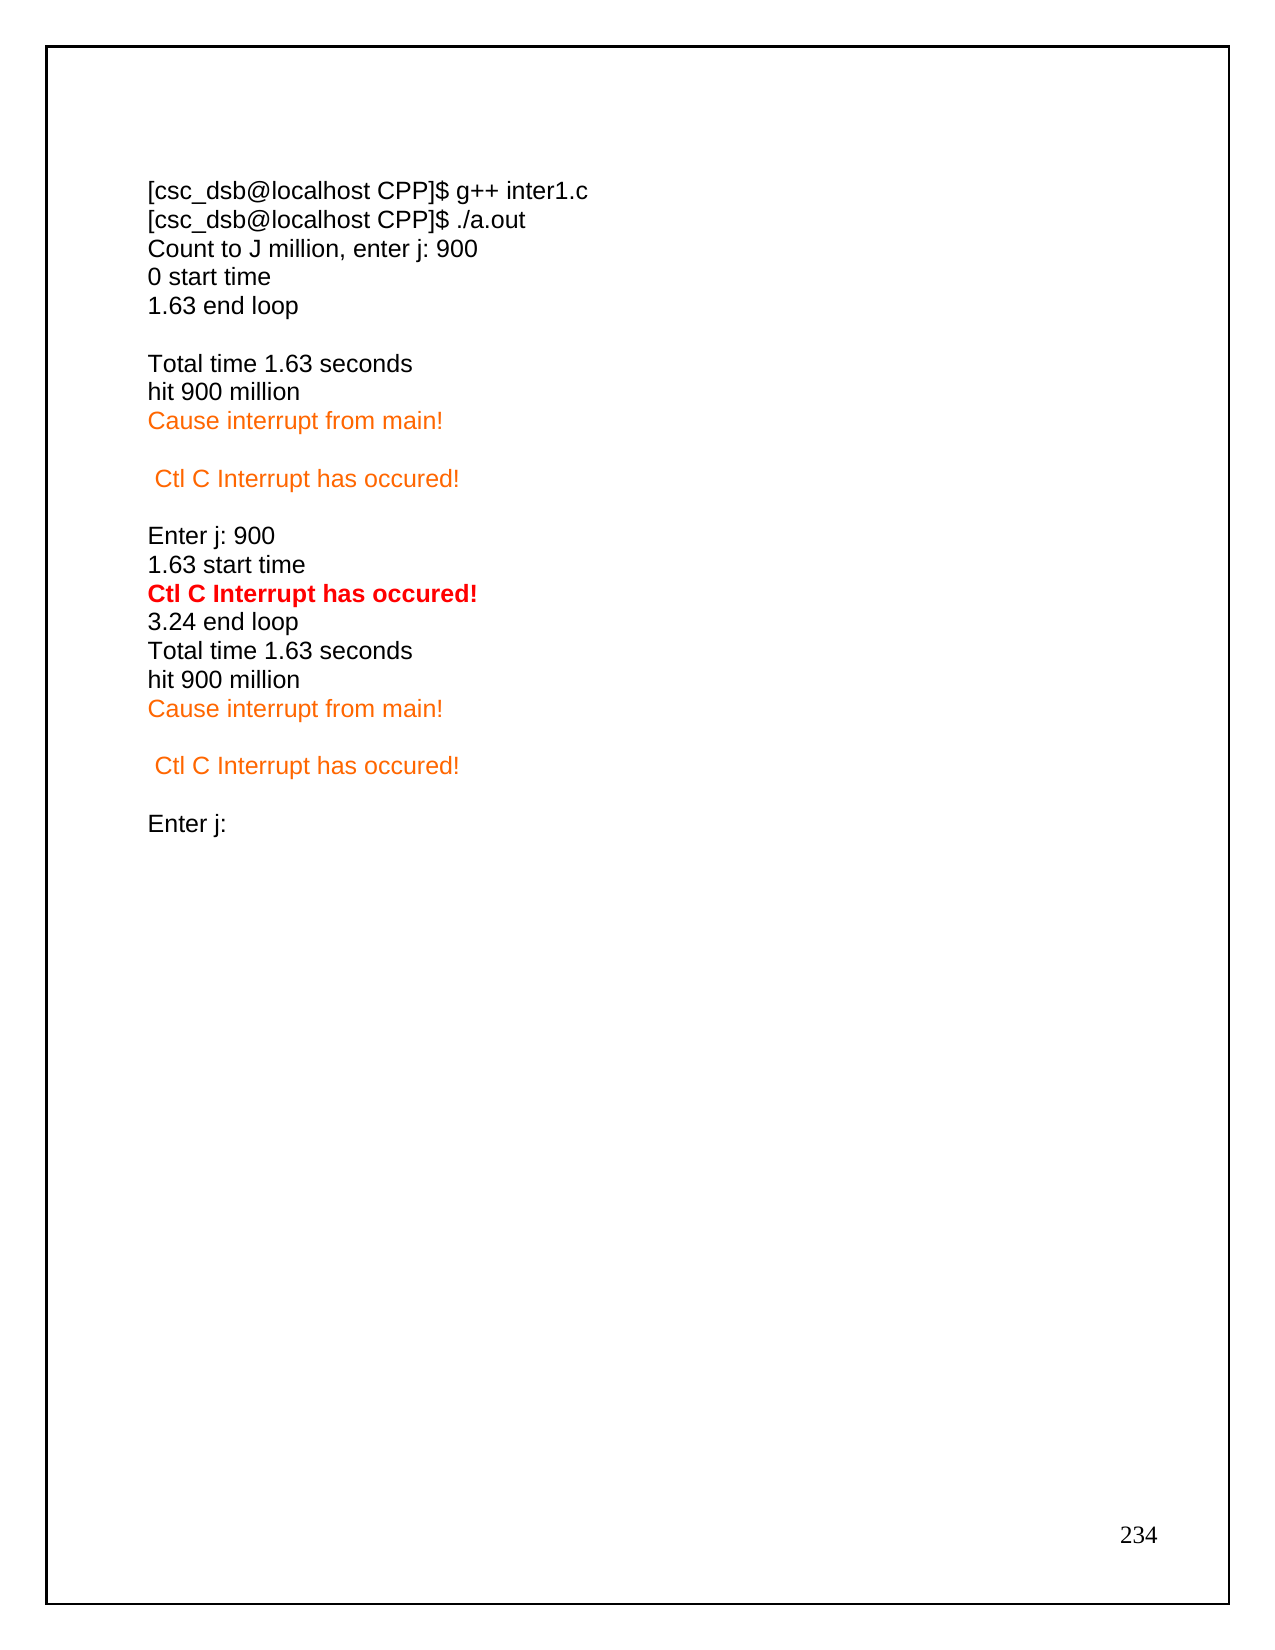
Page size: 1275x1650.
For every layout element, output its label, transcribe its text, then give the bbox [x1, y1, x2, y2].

text 0 start time [147, 262, 1158, 291]
text Count to J million, enter j: 900 [147, 234, 1158, 262]
text [csc_dsb@localhost CPP]$ g++ inter1.c [147, 176, 1158, 205]
text hit 900 million [147, 377, 1158, 406]
text 3.24 end loop [147, 607, 1158, 636]
text hit 900 million [147, 665, 1158, 694]
text Enter j: 900 [147, 521, 1158, 550]
text Ctl C Interrupt has occured! [147, 579, 1158, 607]
text 1.63 start time [147, 550, 1158, 579]
text [csc_dsb@localhost CPP]$ ./a.out [147, 205, 1158, 234]
text Cause interrupt from main! [147, 694, 1158, 722]
text Ctl C Interrupt has occured! [147, 751, 1158, 780]
text Ctl C Interrupt has occured! [147, 464, 1158, 492]
text Total time 1.63 seconds [147, 636, 1158, 665]
text Cause interrupt from main! [147, 406, 1158, 435]
text 1.63 end loop [147, 291, 1158, 320]
text Enter j: [147, 809, 1158, 837]
text Total time 1.63 seconds [147, 349, 1158, 377]
